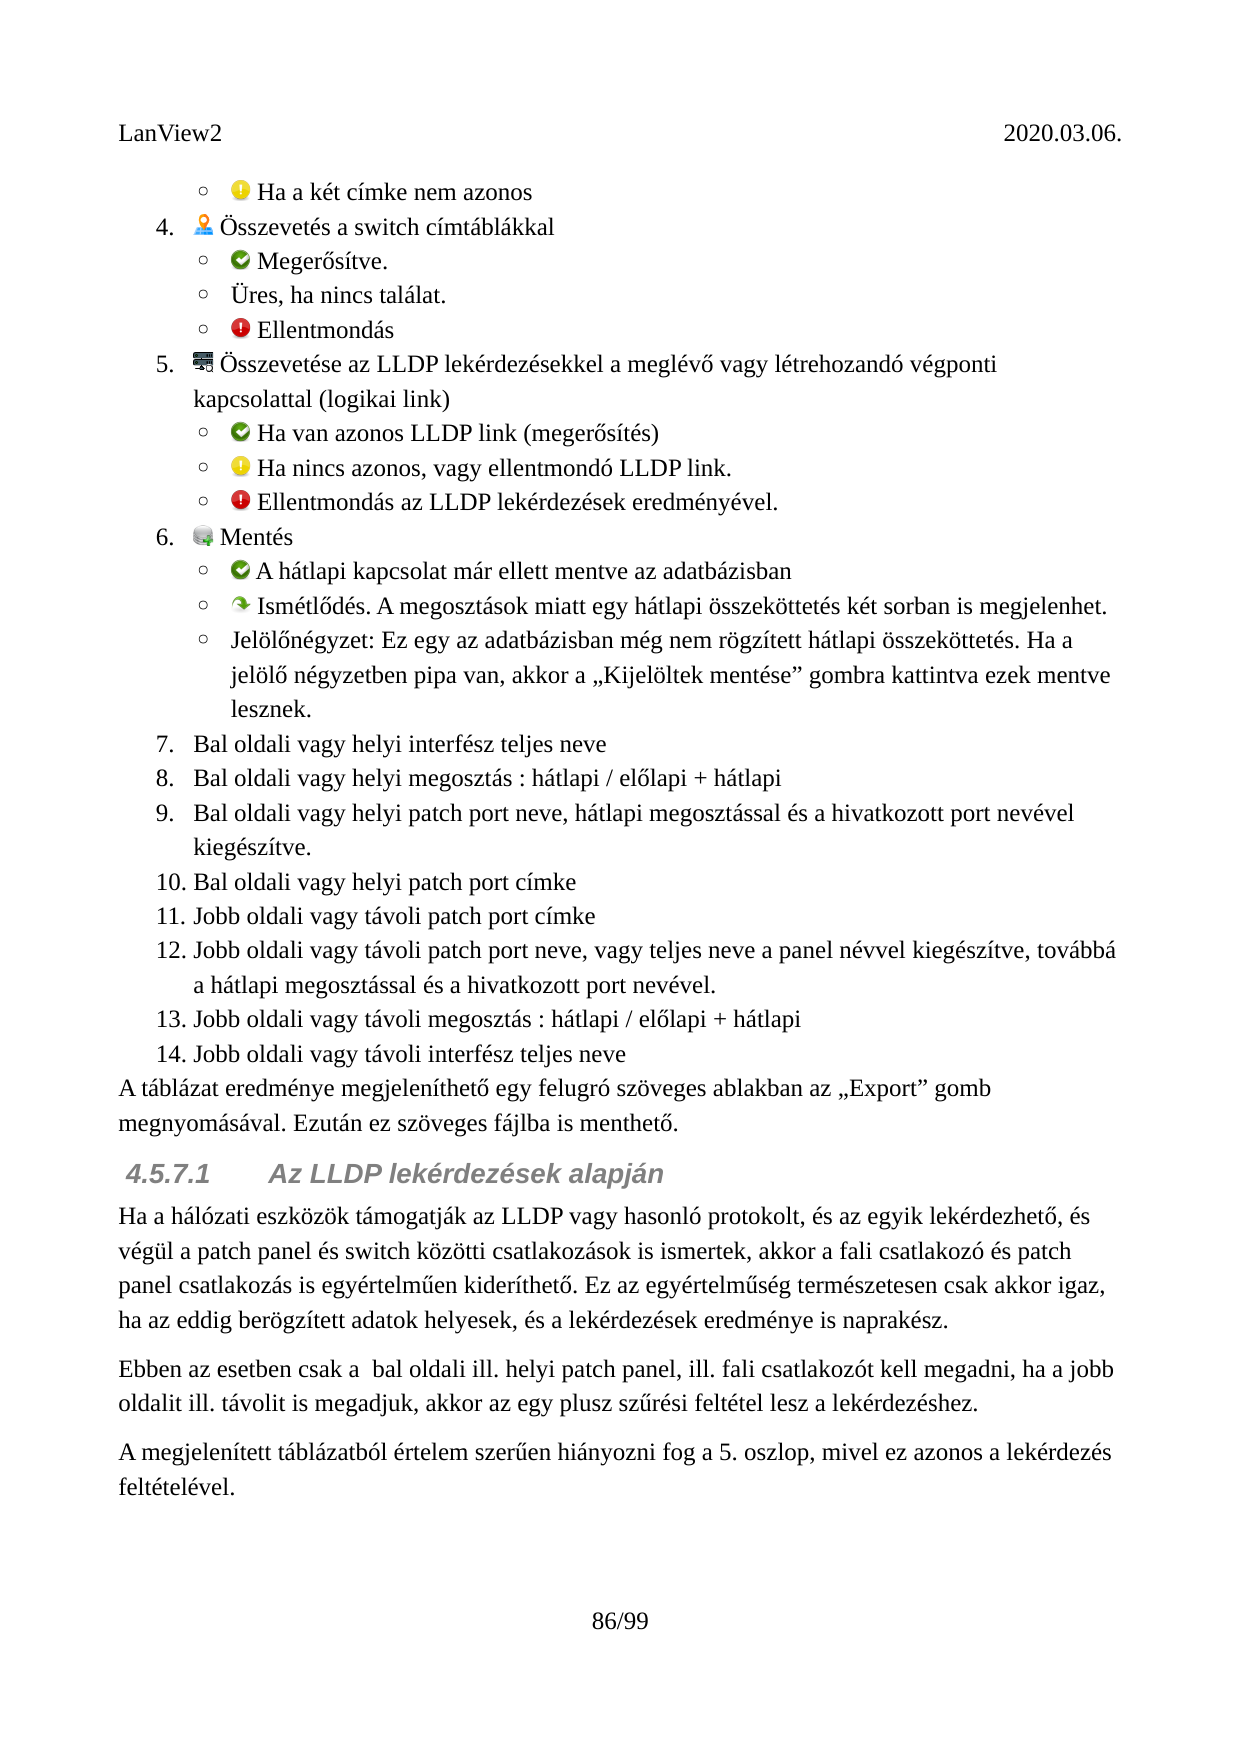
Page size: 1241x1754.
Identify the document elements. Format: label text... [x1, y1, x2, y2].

list Ha a két címke nem azonos [193, 177, 1122, 206]
list Ellentmondás [193, 315, 1122, 344]
picture [230, 421, 251, 442]
picture [230, 594, 251, 615]
picture [230, 249, 251, 270]
text Ha a hálózati eszközök támogatják az LLDP vagy hasonló protokolt, és az egyik lekérdezhető, és végül a patch panel és switch közötti csatlakozások is ismertek, akkor a fali csatlakozó és patch panel csatlakozás is egyértelműen kideríthető. Ez az egyértelműség természetesen csak akkor igaz, ha az eddig berögzített adatok helyesek, és a lekérdezések eredménye is naprakész. [118, 1201, 1122, 1334]
picture [193, 352, 214, 373]
list Ismétlődés. A megosztások miatt egy hátlapi összeköttetés két sorban is megjelenhet. [193, 591, 1122, 619]
list Jobb oldali vagy távoli interfész teljes neve [156, 1039, 1122, 1068]
list Ellentmondás az LLDP lekérdezések eredményével. [193, 487, 1122, 516]
list Bal oldali vagy helyi patch port neve, hátlapi megosztással és a hivatkozott port nevével kiegészítve. [156, 798, 1122, 861]
picture [230, 318, 251, 339]
list Bal oldali vagy helyi patch port címke [156, 867, 1122, 895]
list Üres, ha nincs találat. [193, 281, 1122, 309]
text Ebben az esetben csak a bal oldali ill. helyi patch panel, ill. fali csatlakozót kell megadni, ha a jobb oldalit ill. távolit is megadjuk, akkor az egy plusz szűrési feltétel lesz a lekérdezéshez. [118, 1354, 1122, 1417]
list Jelölőnégyzet: Ez egy az adatbázisban még nem rögzített hátlapi összeköttetés. Ha a jelölő négyzetben pipa van, akkor a „Kijelöltek mentése” gombra kattintva ezek mentve lesznek. [193, 625, 1122, 723]
picture [230, 456, 251, 477]
list Megerősítve. [193, 246, 1122, 275]
list Összevetés a switch címtáblákkal [156, 212, 1122, 240]
list Jobb oldali vagy távoli megosztás : hátlapi / előlapi + hátlapi [156, 1004, 1122, 1033]
list Mentés [156, 522, 1122, 551]
list Bal oldali vagy helyi megosztás : hátlapi / előlapi + hátlapi [156, 763, 1122, 792]
list Bal oldali vagy helyi interfész teljes neve [156, 729, 1122, 757]
list Jobb oldali vagy távoli patch port címke [156, 901, 1122, 930]
subtitle Az LLDP lekérdezések alapján [118, 1157, 1122, 1189]
list Ha van azonos LLDP link (megerősítés) [193, 418, 1122, 447]
text A megjelenített táblázatból értelem szerűen hiányozni fog a 5. oszlop, mivel ez azonos a lekérdezés feltételével. [118, 1437, 1122, 1501]
picture [230, 490, 251, 511]
picture [193, 525, 214, 546]
list Ha nincs azonos, vagy ellentmondó LLDP link. [193, 453, 1122, 482]
picture [193, 214, 214, 235]
text A táblázat eredménye megjeleníthető egy felugró szöveges ablakban az „Export” gomb megnyomásával. Ezután ez szöveges fájlba is menthető. [118, 1073, 1122, 1137]
picture [230, 559, 251, 580]
list Összevetése az LLDP lekérdezésekkel a meglévő vagy létrehozandó végponti kapcsolattal (logikai link) [156, 349, 1122, 413]
list A hátlapi kapcsolat már ellett mentve az adatbázisban [193, 556, 1122, 585]
list Jobb oldali vagy távoli patch port neve, vagy teljes neve a panel névvel kiegészítve, továbbá a hátlapi megosztással és a hivatkozott port nevével. [156, 936, 1122, 999]
picture [230, 180, 251, 201]
